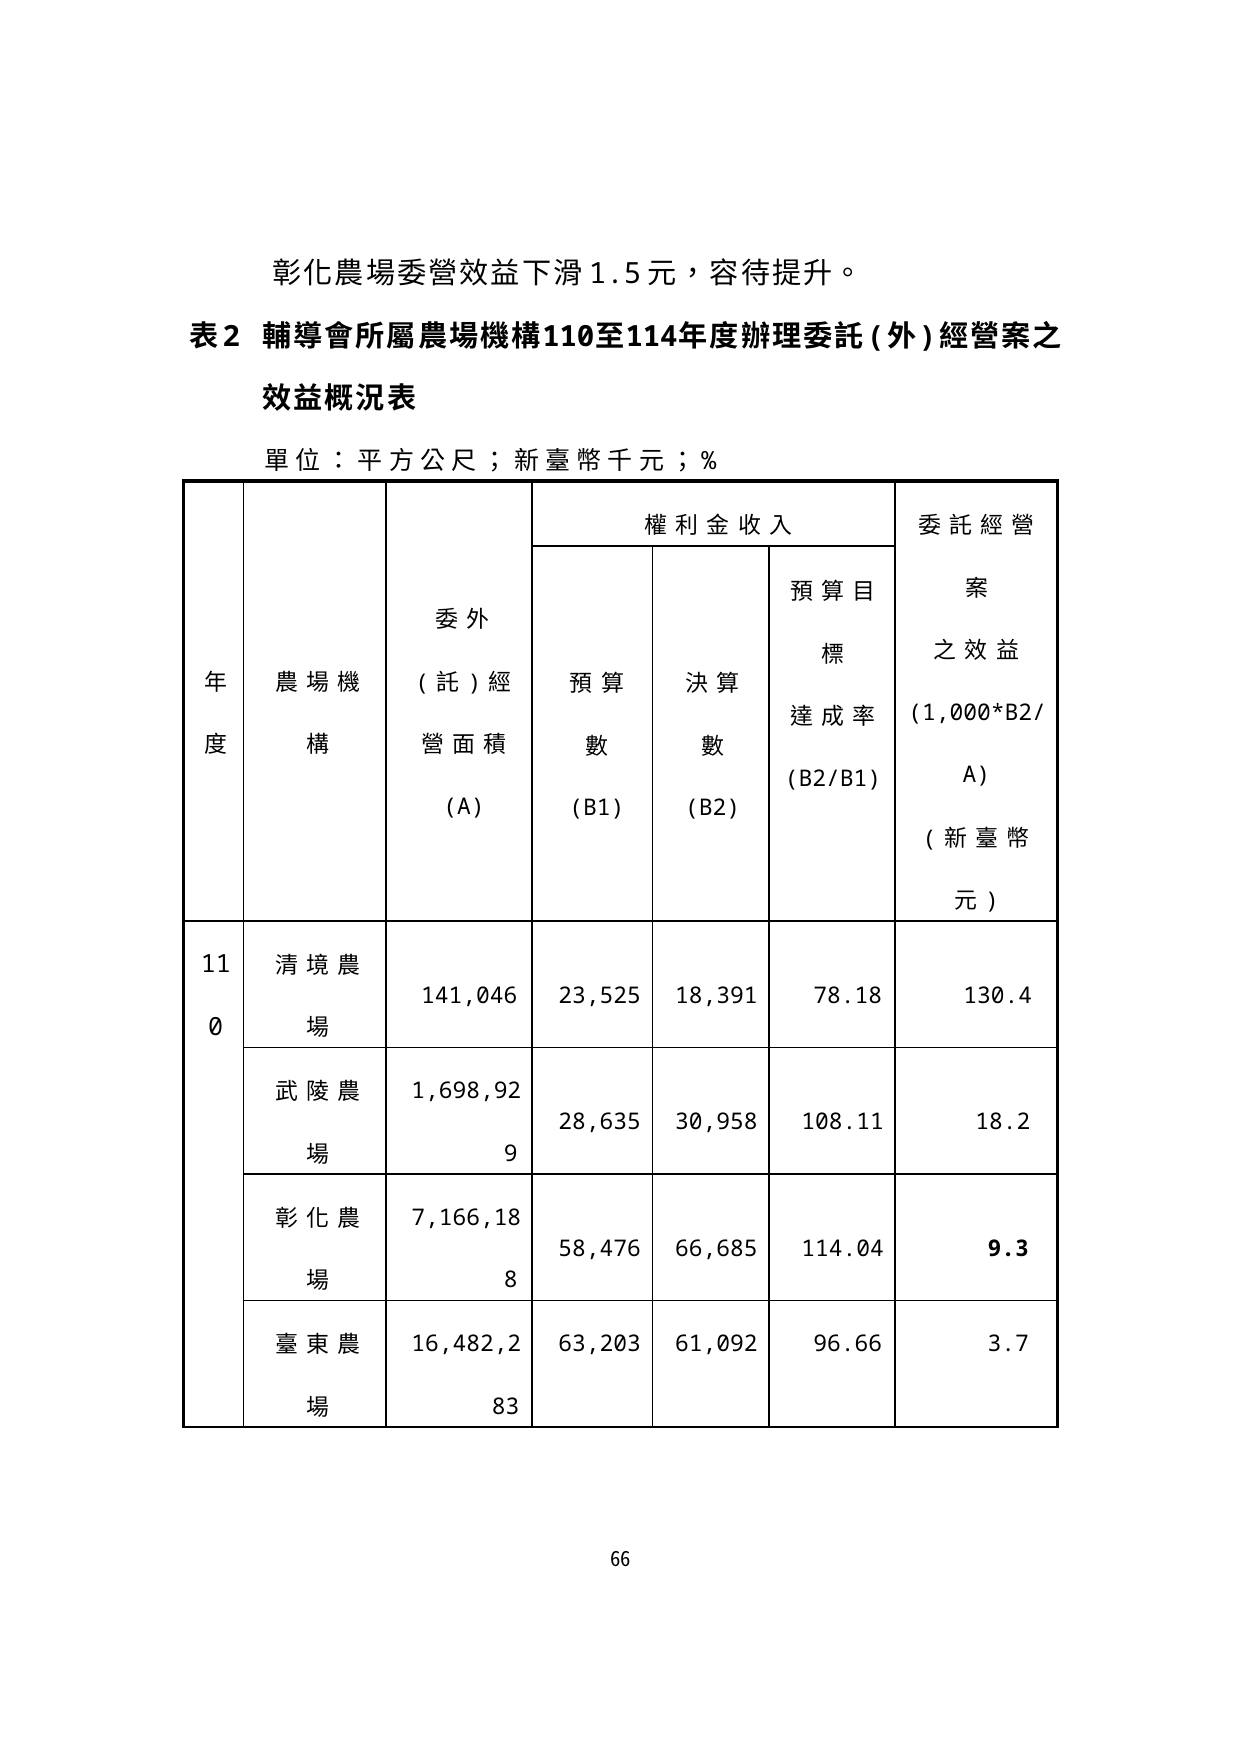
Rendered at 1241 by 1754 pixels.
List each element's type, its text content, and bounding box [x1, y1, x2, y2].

table_cell 141,046 [387, 922, 531, 1046]
table_cell 9.3 [896, 1175, 1056, 1299]
table_header 權利金收入 [533, 483, 894, 545]
table_cell 96.66 [770, 1301, 894, 1426]
table_header 委外(託)經營面積 (A) [387, 483, 531, 920]
table_cell 108.11 [770, 1048, 894, 1173]
table_cell 清境農場 [244, 922, 385, 1046]
table_cell 彰化農場 [244, 1175, 385, 1299]
table_cell 18.2 [896, 1048, 1056, 1173]
table_header 委託經營案 之效益 (1,000*B2/A) (新臺幣元) [896, 483, 1056, 920]
table_cell 預算數 (B1) [533, 547, 652, 920]
table_cell 1,698,929 [387, 1048, 531, 1173]
text 彰化農場委營效益下滑1.5元，容待提升。 [266, 229, 1063, 292]
table_cell 61,092 [653, 1301, 768, 1426]
table_cell 18,391 [653, 922, 768, 1046]
table_cell 78.18 [770, 922, 894, 1046]
table_cell 114.04 [770, 1175, 894, 1299]
table_cell 23,525 [533, 922, 652, 1046]
table_cell 7,166,188 [387, 1175, 531, 1299]
table_cell 臺東農場 [244, 1301, 385, 1426]
table_header 農場機構 [244, 483, 385, 920]
table_cell 28,635 [533, 1048, 652, 1173]
table_cell 63,203 [533, 1301, 652, 1426]
table_cell 武陵農場 [244, 1048, 385, 1173]
table_header 年度 [185, 483, 243, 920]
table_cell 130.4 [896, 922, 1056, 1046]
table_cell 66,685 [653, 1175, 768, 1299]
text 表2 輔導會所屬農場機構110至114年度辦理委託(外)經營案之效益概況表 單位：平方公尺；新臺幣千元；% [186, 292, 1063, 479]
table_cell 58,476 [533, 1175, 652, 1299]
table_cell 預算目標 達成率 (B2/B1) [770, 547, 894, 920]
table_cell 3.7 [896, 1301, 1056, 1426]
table_cell 30,958 [653, 1048, 768, 1173]
table_cell 決算數 (B2) [653, 547, 768, 920]
table_cell 110 [185, 922, 243, 1426]
table_cell 16,482,283 [387, 1301, 531, 1426]
